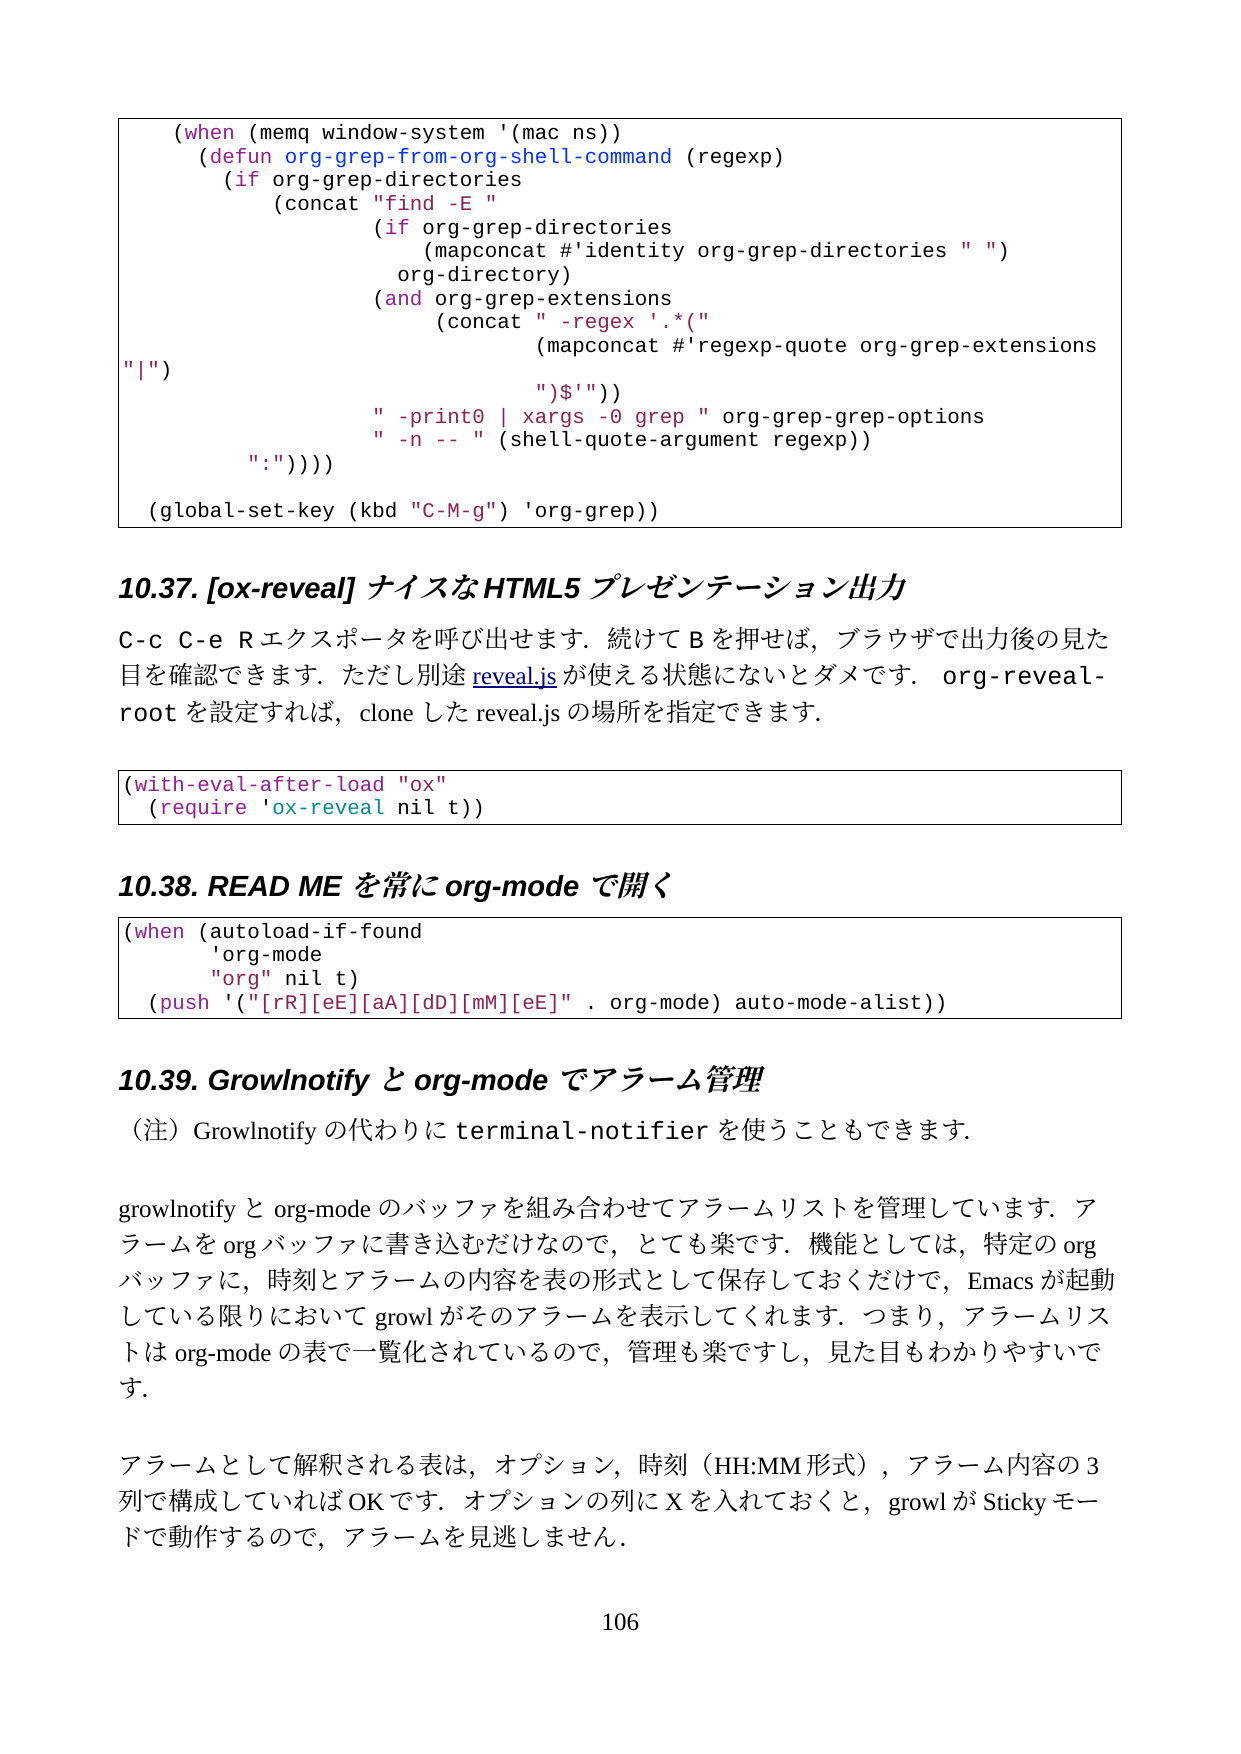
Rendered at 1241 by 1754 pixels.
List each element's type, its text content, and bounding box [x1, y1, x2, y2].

text (require 'ox-reveal nil t)) [119, 793, 1121, 824]
text (when (autoload-if-found [119, 918, 1121, 940]
text " -print0 | xargs -0 grep " org-grep-grep-options [119, 402, 1121, 426]
text (concat "find -E " [119, 189, 1121, 213]
text （注）Growlnotify の代わりに terminal-notifier を使うこともできます． [118, 1111, 1122, 1176]
subtitle Growlnotify と org-mode でアラーム管理 [118, 1057, 1122, 1098]
text org-directory) [119, 260, 1121, 284]
text (when (memq window-system '(mac ns)) [119, 119, 1121, 142]
text 'org-mode [119, 940, 1121, 964]
text (and org-grep-extensions [119, 284, 1121, 307]
text (defun org-grep-from-org-shell-command (regexp) [119, 142, 1121, 165]
text (concat " -regex '.*(" [119, 307, 1121, 331]
text "org" nil t) [119, 964, 1121, 988]
text (mapconcat #'identity org-grep-directories " ") [119, 236, 1121, 260]
text " -n -- " (shell-quote-argument regexp)) [119, 426, 1121, 449]
text (if org-grep-directories [119, 165, 1121, 189]
text (global-set-key (kbd "C-M-g") 'org-grep)) [119, 496, 1121, 527]
text ")$'")) [119, 378, 1121, 402]
subtitle [ox-reveal] ナイスなHTML5プレゼンテーション出力 [118, 565, 1122, 607]
text アラームとして解釈される表は，オプション，時刻（HH:MM形式），アラーム内容の3列で構成していればOKです．オプションの列にXを入れておくと，growl がStickyモードで動作するので，アラームを見逃しません． [118, 1445, 1122, 1553]
text growlnotify と org-mode のバッファを組み合わせてアラームリストを管理しています．アラームをorgバッファに書き込むだけなので，とても楽です．機能としては，特定のorgバッファに，時刻とアラームの内容を表の形式として保存しておくだけで，Emacs が起動している限りにおいて growl がそのアラームを表示してくれます．つまり，アラームリストは org-mode の表で一覧化されているので，管理も楽ですし，見た目もわかりやすいです． [118, 1188, 1122, 1433]
text (if org-grep-directories [119, 213, 1121, 236]
subtitle READ ME を常に org-mode で開く [118, 862, 1122, 904]
text (push '("[rR][eE][aA][dD][mM][eE]" . org-mode) auto-mode-alist)) [119, 988, 1121, 1018]
text (with-eval-after-load "ox" [119, 771, 1121, 793]
text C-c C-e R エクスポータを呼び出せます．続けて B を押せば，ブラウザで出力後の見た目を確認できます．ただし別途 reveal.js が使える状態にないとダメです． org-reveal-root を設定すれば，clone した reveal.js の場所を指定できます． [118, 620, 1122, 757]
text ":")))) [119, 449, 1121, 473]
text (mapconcat #'regexp-quote org-grep-extensions "|") [119, 331, 1121, 378]
